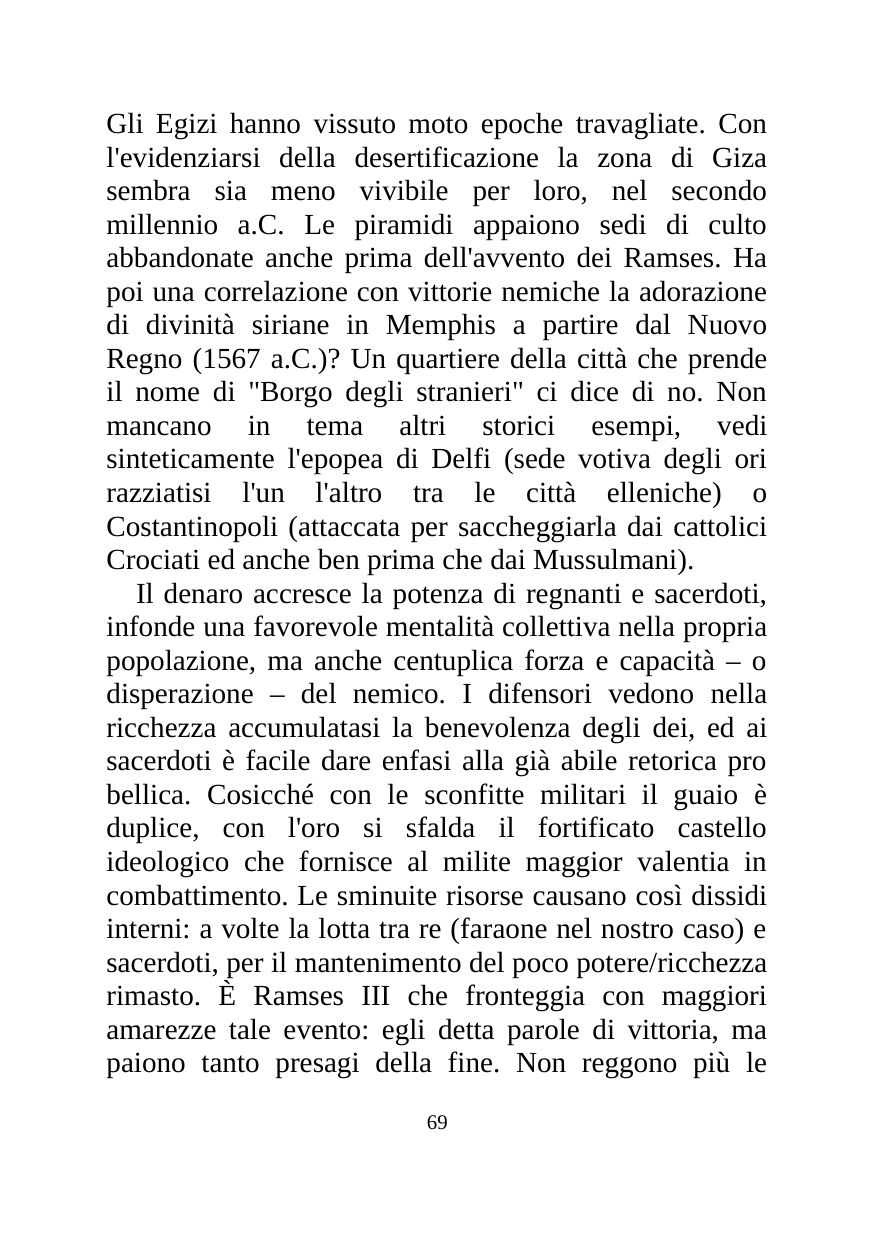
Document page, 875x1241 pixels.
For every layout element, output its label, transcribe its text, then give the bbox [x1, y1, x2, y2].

text Il denaro accresce la potenza di regnanti e sacerdoti, infonde una favorevole mentalità collettiva nella propria popolazione, ma anche centuplica forza e capacità – o disperazione – del nemico. I difensori vedono nella ricchezza accumulatasi la benevolenza degli dei, ed ai sacerdoti è facile dare enfasi alla già abile retorica pro bellica. Cosicché con le sconfitte militari il guaio è duplice, con l'oro si sfalda il fortificato castello ideologico che fornisce al milite maggior valentia in combattimento. Le sminuite risorse causano così dissidi interni: a volte la lotta tra re (faraone nel nostro caso) e sacerdoti, per il mantenimento del poco potere/ricchezza rimasto. È Ramses III che fronteggia con maggiori amarezze tale evento: egli detta parole di vittoria, ma paiono tanto presagi della fine. Non reggono più le [106, 576, 768, 1079]
text Gli Egizi hanno vissuto moto epoche travagliate. Con l'evidenziarsi della desertificazione la zona di Giza sembra sia meno vivibile per loro, nel secondo millennio a.C. Le piramidi appaiono sedi di culto abbandonate anche prima dell'avvento dei Ramses. Ha poi una correlazione con vittorie nemiche la adorazione di divinità siriane in Memphis a partire dal Nuovo Regno (1567 a.C.)? Un quartiere della città che prende il nome di "Borgo degli stranieri" ci dice di no. Non mancano in tema altri storici esempi, vedi sinteticamente l'epopea di Delfi (sede votiva degli ori razziatisi l'un l'altro tra le città elleniche) o Costantinopoli (attaccata per saccheggiarla dai cattolici Crociati ed anche ben prima che dai Mussulmani). [106, 106, 768, 576]
